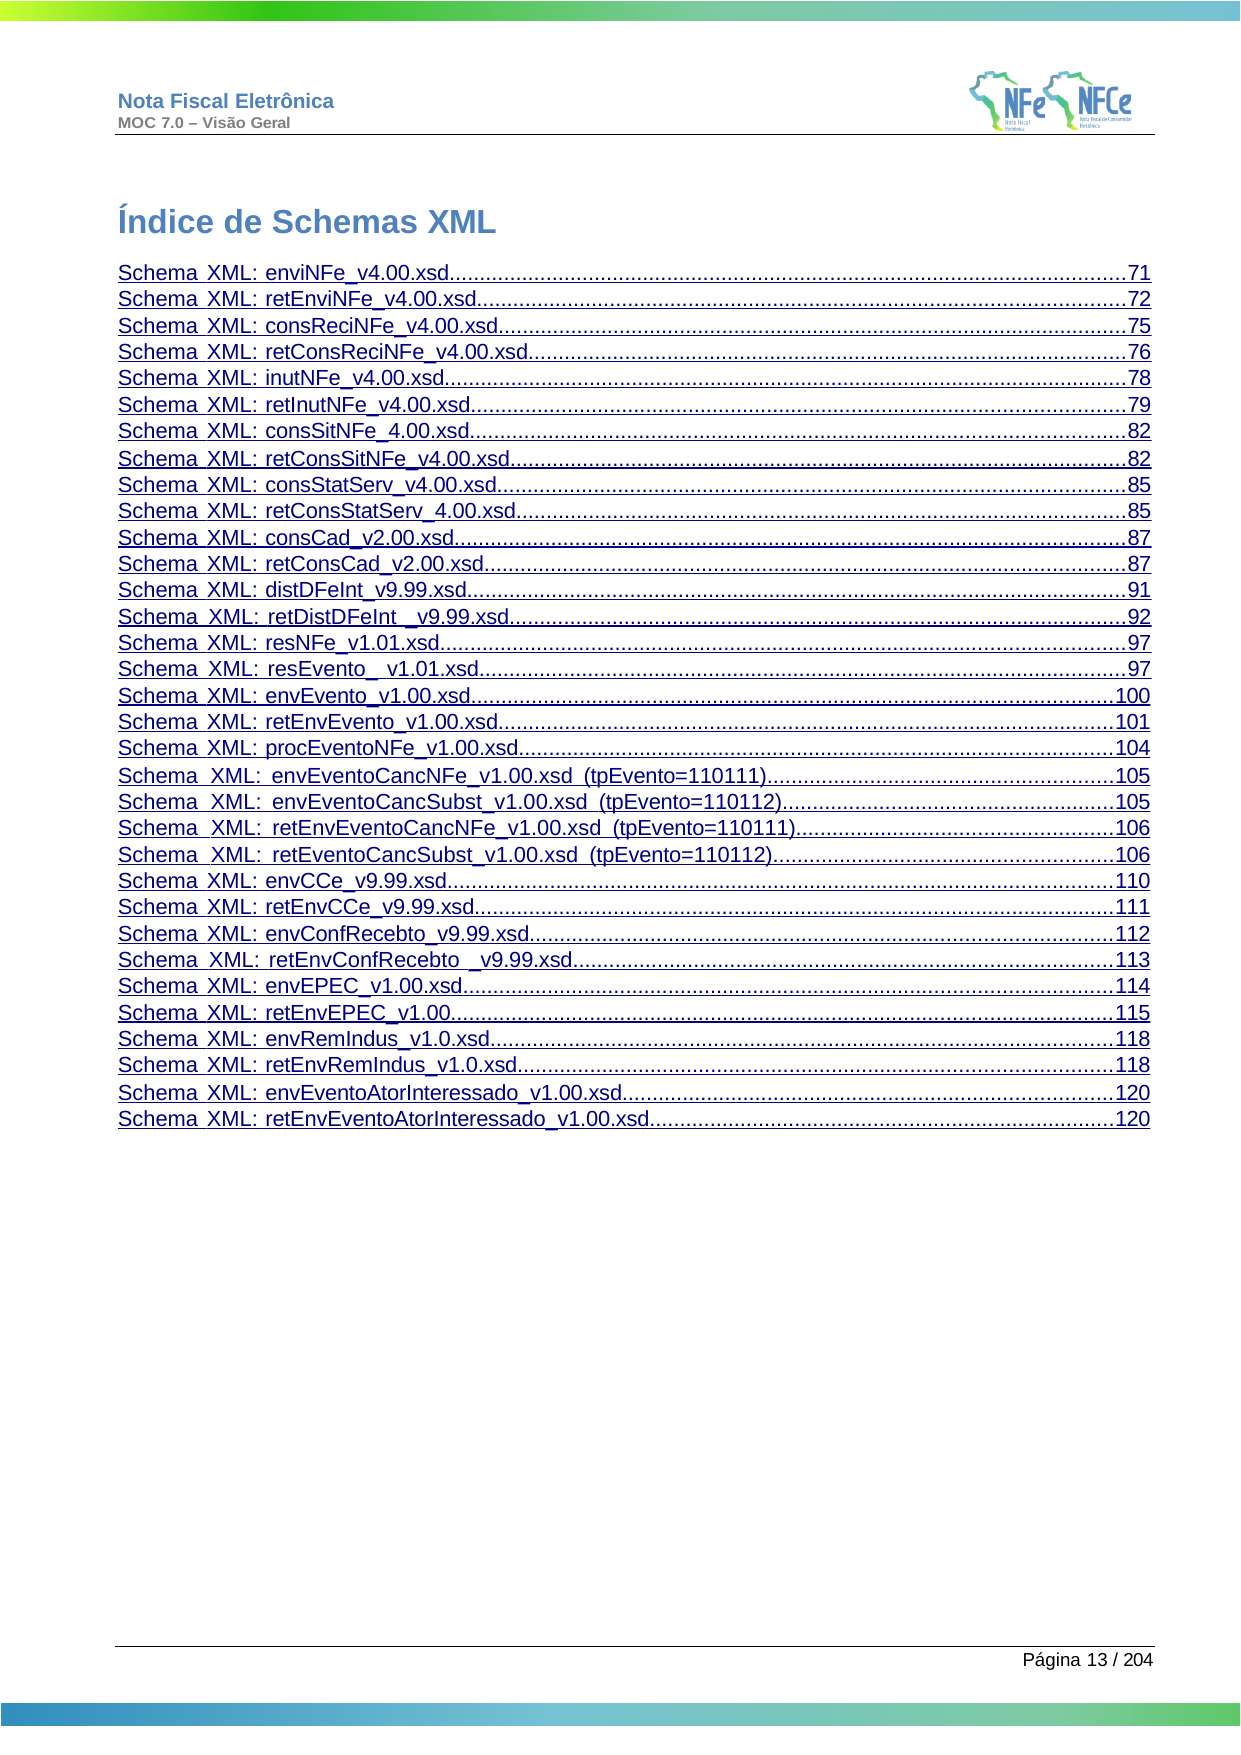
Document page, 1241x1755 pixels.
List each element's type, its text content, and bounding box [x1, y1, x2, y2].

text Schema XML: retDistDFeInt _v9.99.xsd 92 [118, 603, 1199, 629]
text Schema XML: retConsSitNFe_v4.00.xsd 82 [118, 446, 1199, 471]
text Schema XML: procEventoNFe_v1.00.xsd 104 [118, 735, 1199, 760]
text Schema XML: envCCe_v9.99.xsd 110 [118, 868, 1199, 893]
text Schema XML: consStatServ_v4.00.xsd 85 [118, 472, 1199, 497]
text Schema XML: retEnvEventoAtorInteressado_v1.00.xsd 120 [118, 1106, 1199, 1131]
text Schema XML: retEnvConfRecebto _v9.99.xsd 113 [118, 947, 1199, 972]
text Schema XML: retEnvEvento_v1.00.xsd 101 [118, 709, 1199, 734]
text Schema XML: retEnvCCe_v9.99.xsd 111 [118, 894, 1199, 919]
text Schema XML: envEPEC_v1.00.xsd 114 [118, 973, 1199, 998]
text Schema XML: resEvento_ v1.01.xsd 97 [118, 656, 1199, 681]
text Schema XML: envConfRecebto_v9.99.xsd 112 [118, 921, 1199, 946]
text Schema XML: retConsStatServ_4.00.xsd 85 [118, 498, 1199, 523]
text Schema XML: distDFeInt_v9.99.xsd 91 [118, 577, 1199, 602]
subtitle Índice de Schemas XML [118, 202, 1199, 240]
text Schema XML: envEventoCancSubst_v1.00.xsd (tpEvento=110112) 105 [118, 789, 1199, 814]
text Schema XML: enviNFe_v4.00.xsd 71 [118, 260, 1199, 285]
text Schema XML: inutNFe_v4.00.xsd 78 [118, 365, 1199, 391]
text Schema XML: envEventoAtorInteressado_v1.00.xsd 120 [118, 1080, 1199, 1105]
text Schema XML: retConsReciNFe_v4.00.xsd 76 [118, 339, 1199, 364]
text Schema XML: consSitNFe_4.00.xsd 82 [118, 418, 1199, 443]
text Schema XML: resNFe_v1.01.xsd 97 [118, 630, 1199, 655]
text Schema XML: consCad_v2.00.xsd 87 [118, 524, 1199, 550]
text Schema XML: retEnviNFe_v4.00.xsd 72 [118, 286, 1199, 312]
text Schema XML: retEnvEPEC_v1.00 115 [118, 999, 1199, 1025]
text Schema XML: envEventoCancNFe_v1.00.xsd (tpEvento=110111) 105 [118, 763, 1199, 788]
text Schema XML: envRemIndus_v1.0.xsd 118 [118, 1026, 1199, 1051]
text Schema XML: retInutNFe_v4.00.xsd 79 [118, 392, 1199, 417]
text Schema XML: envEvento_v1.00.xsd 100 [118, 682, 1199, 708]
text Schema XML: retConsCad_v2.00.xsd 87 [118, 551, 1199, 576]
text Schema XML: retEnvEventoCancNFe_v1.00.xsd (tpEvento=110111) 106 [118, 815, 1199, 841]
text Schema XML: consReciNFe_v4.00.xsd 75 [118, 313, 1199, 338]
text Schema XML: retEventoCancSubst_v1.00.xsd (tpEvento=110112) 106 [118, 842, 1199, 867]
text Schema XML: retEnvRemIndus_v1.0.xsd 118 [118, 1052, 1199, 1077]
